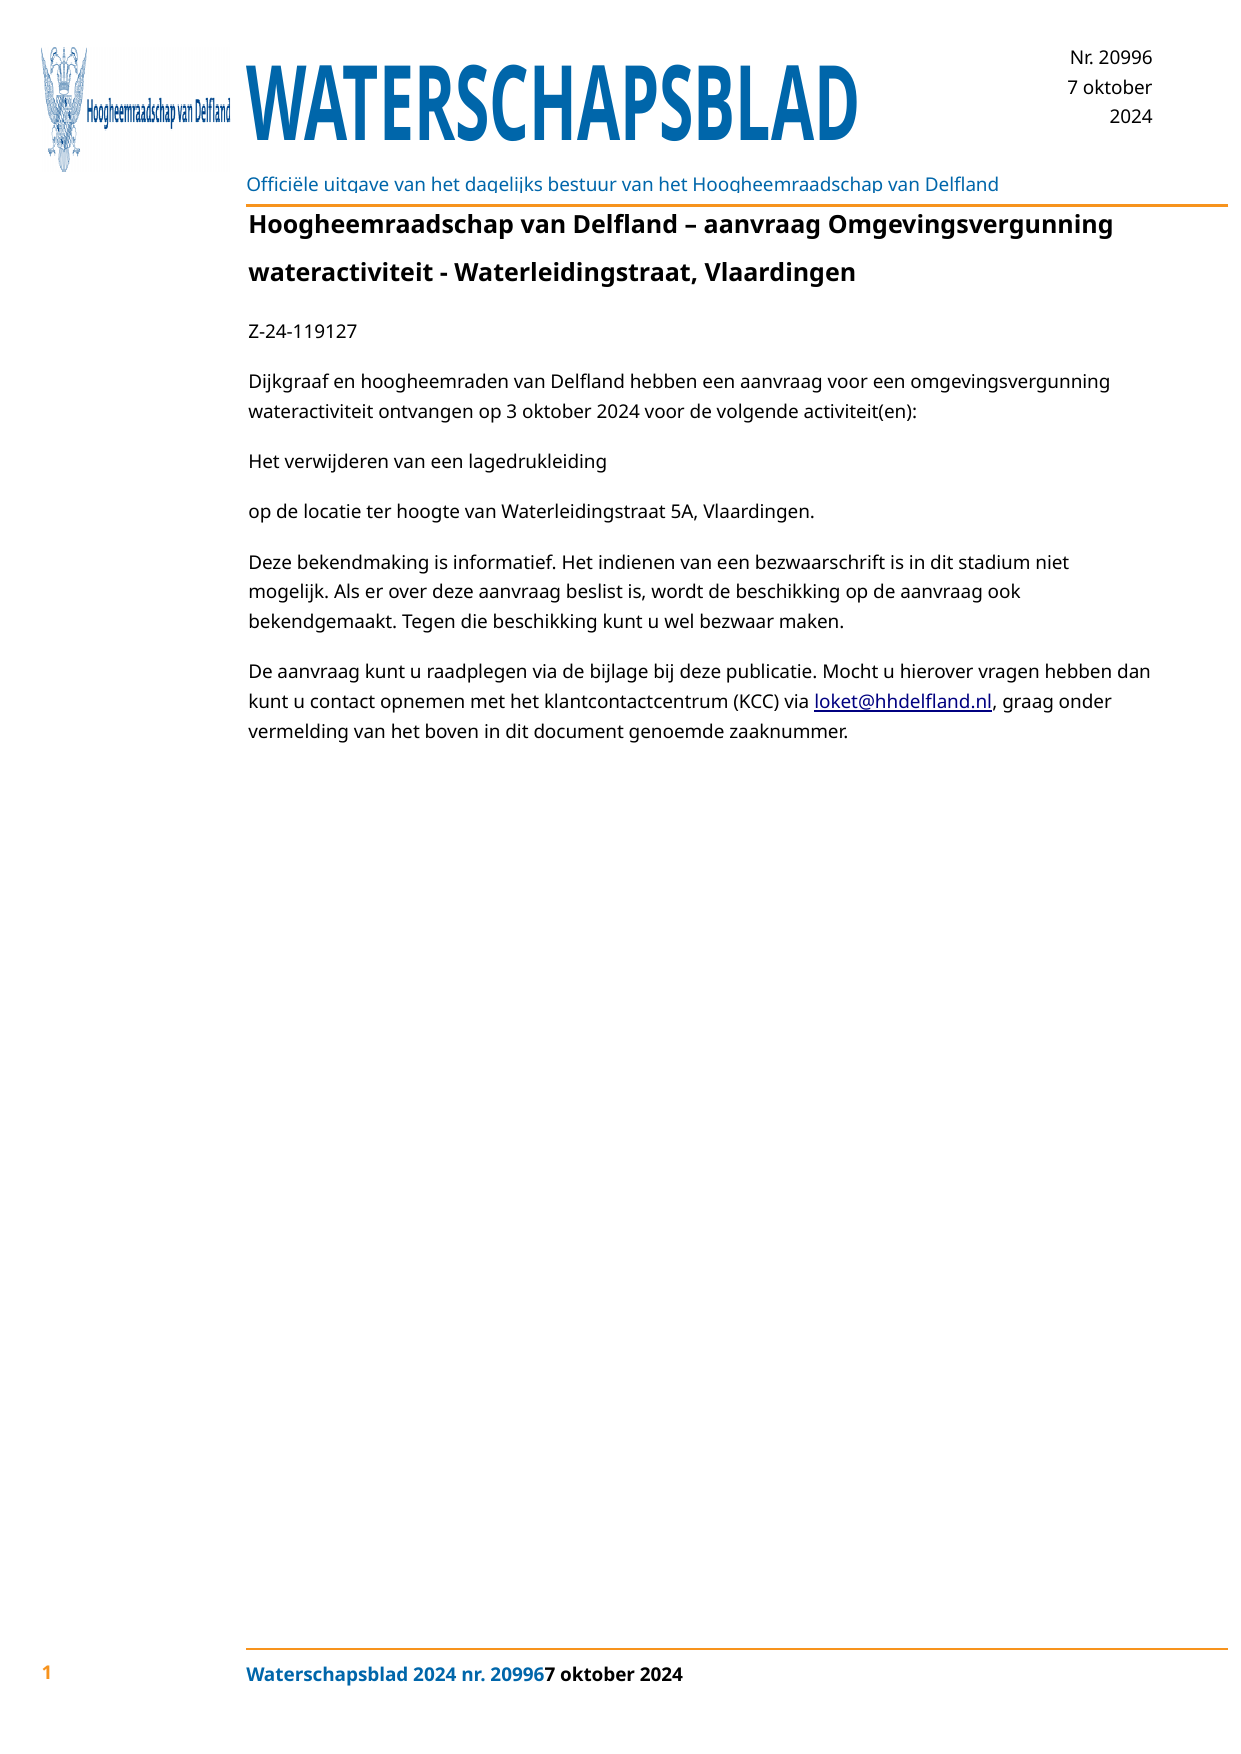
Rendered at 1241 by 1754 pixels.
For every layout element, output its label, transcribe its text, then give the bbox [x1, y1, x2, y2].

text De aanvraag kunt u raadplegen via de bijlage bij deze publicatie. Mocht u hierover vragen hebben dan kunt u contact opnemen met het klantcontactcentrum (KCC) via loket@hhdelfland.nl, graag onder vermelding van het boven in dit document genoemde zaaknummer. [248, 659, 1152, 744]
text Hoogheemraadschap van Delfland – aanvraag Omgevingsvergunning wateractiviteit - Waterleidingstraat, Vlaardingen [248, 207, 1152, 288]
text Dijkgraaf en hoogheemraden van Delfland hebben een aanvraag voor een omgevingsvergunning wateractiviteit ontvangen op 3 oktober 2024 voor de volgende activiteit(en): [248, 368, 1152, 424]
text op de locatie ter hoogte van Waterleidingstraat 5A, Vlaardingen. [248, 499, 1152, 524]
text Z-24-119127 [248, 318, 1152, 344]
text Het verwijderen van een lagedrukleiding [248, 448, 1152, 474]
picture [41, 47, 231, 172]
text Deze bekendmaking is informatief. Het indienen van een bezwaarschrift is in dit stadium niet mogelijk. Als er over deze aanvraag beslist is, wordt de beschikking op de aanvraag ook bekendgemaakt. Tegen die beschikking kunt u wel bezwaar maken. [248, 549, 1152, 634]
